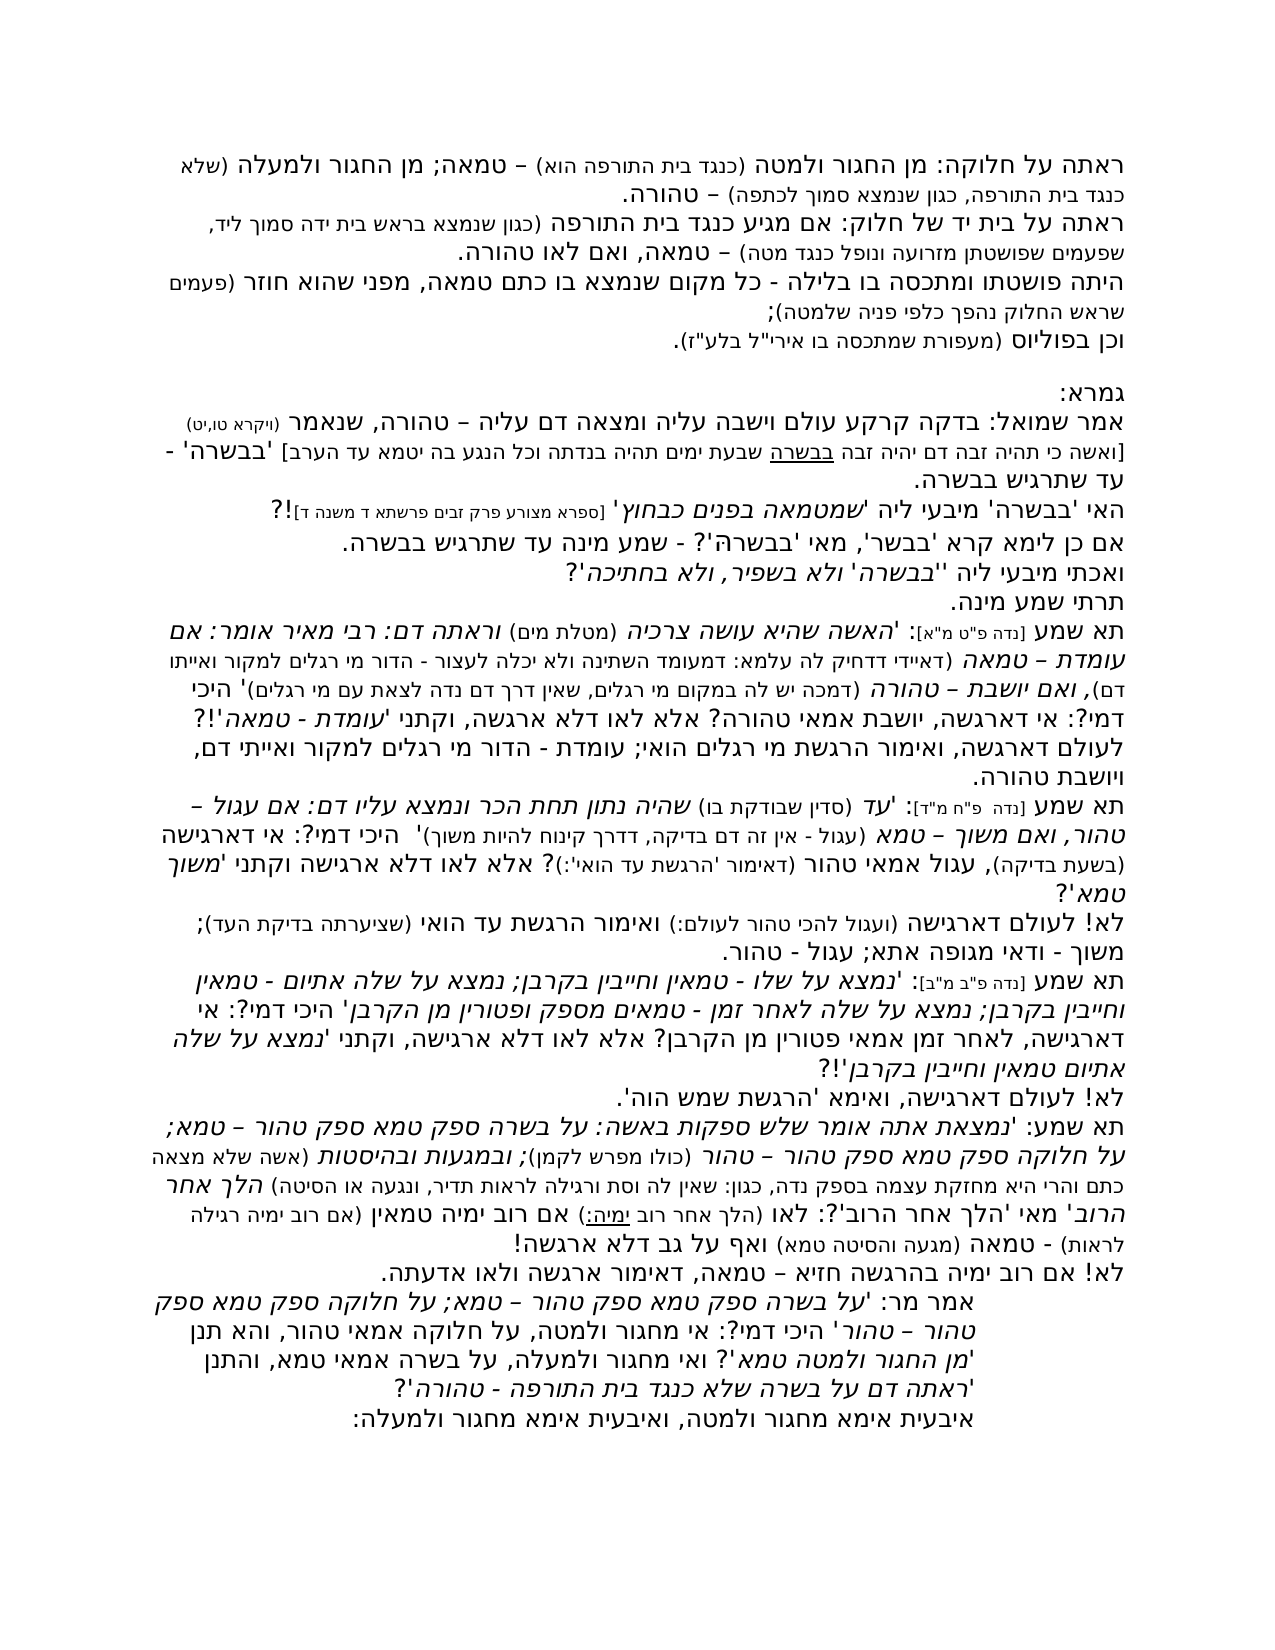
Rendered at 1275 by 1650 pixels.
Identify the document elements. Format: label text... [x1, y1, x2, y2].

text תא שמע [נדה פ"ט מ"א]: 'האשה שהיא עושה צרכיה (מטלת מים) וראתה דם: רבי מאיר אומר: אם עומדת – טמאה (דאיידי דדחיק לה עלמא: דמעומד השתינה ולא יכלה לעצור - הדור מי רגלים למקור ואייתו דם), ואם יושבת – טהורה (דמכה יש לה במקום מי רגלים, שאין דרך דם נדה לצאת עם מי רגלים)' היכי דמי?: אי דארגשה, יושבת אמאי טהורה? אלא לאו דלא ארגשה, וקתני 'עומדת - טמאה'!? [150, 616, 1125, 733]
text גמרא: [150, 378, 1125, 407]
text אם כן לימא קרא 'בבשר', מאי 'בבשרהּ'? - שמע מינה עד שתרגיש בבשרה. [150, 524, 1125, 558]
text וכן בפוליוס (מעפורת שמתכסה בו אירי"ל בלע"ז). [150, 325, 1125, 354]
text תא שמע [נדה פ"ח מ"ד]: 'עד (סדין שבודקת בו) שהיה נתון תחת הכר ונמצא עליו דם: אם עגול – טהור, ואם משוך – טמא (עגול - אין זה דם בדיקה, דדרך קינוח להיות משוך)' היכי דמי?: אי דארגישה (בשעת בדיקה), עגול אמאי טהור (דאימור 'הרגשת עד הואי':)? אלא לאו דלא ארגישה וקתני 'משוך טמא'? [150, 791, 1125, 908]
text אמר שמואל: בדקה קרקע עולם וישבה עליה ומצאה דם עליה – טהורה, שנאמר (ויקרא טו,יט) [ואשה כי תהיה זבה דם יהיה זבה בבשרה שבעת ימים תהיה בנדתה וכל הנגע בה יטמא עד הערב] 'בבשרה' - עד שתרגיש בבשרה. [150, 407, 1125, 495]
text לא! לעולם דארגישה, ואימא 'הרגשת שמש הוה'. [150, 1083, 1125, 1112]
text ראתה על בית יד של חלוק: אם מגיע כנגד בית התורפה (כגון שנמצא בראש בית ידה סמוך ליד, שפעמים שפושטתן מזרועה ונופל כנגד מטה) – טמאה, ואם לאו טהורה. [150, 208, 1125, 267]
text היתה פושטתו ומתכסה בו בלילה - כל מקום שנמצא בו כתם טמאה, מפני שהוא חוזר (פעמים שראש החלוק נהפך כלפי פניה שלמטה); [150, 267, 1125, 325]
text לא! לעולם דארגישה (ועגול להכי טהור לעולם:) ואימור הרגשת עד הואי (שציערתה בדיקת העד); משוך - ודאי מגופה אתא; עגול - טהור. [150, 908, 1125, 966]
text תרתי שמע מינה. [150, 587, 1125, 616]
text לעולם דארגשה, ואימור הרגשת מי רגלים הואי; עומדת - הדור מי רגלים למקור ואייתי דם, ויושבת טהורה. [150, 733, 1125, 791]
text לא! אם רוב ימיה בהרגשה חזיא – טמאה, דאימור ארגשה ולאו אדעתה. [150, 1258, 1125, 1287]
text איבעית אימא מחגור ולמטה, ואיבעית אימא מחגור ולמעלה: [150, 1404, 975, 1433]
text אמר מר: 'על בשרה ספק טמא ספק טהור – טמא; על חלוקה ספק טמא ספק טהור – טהור' היכי דמי?: אי מחגור ולמטה, על חלוקה אמאי טהור, והא תנן 'מן החגור ולמטה טמא'? ואי מחגור ולמעלה, על בשרה אמאי טמא, והתנן 'ראתה דם על בשרה שלא כנגד בית התורפה - טהורה'? [150, 1287, 975, 1404]
text תא שמע [נדה פ"ב מ"ב]: 'נמצא על שלו - טמאין וחייבין בקרבן; נמצא על שלה אתיום - טמאין וחייבין בקרבן; נמצא על שלה לאחר זמן - טמאים מספק ופטורין מן הקרבן' היכי דמי?: אי דארגישה, לאחר זמן אמאי פטורין מן הקרבן? אלא לאו דלא ארגישה, וקתני 'נמצא על שלה אתיום טמאין וחייבין בקרבן'!? [150, 966, 1125, 1083]
text האי 'בבשרה' מיבעי ליה 'שמטמאה בפנים כבחוץ' [ספרא מצורע פרק זבים פרשתא ד משנה ד]!? [150, 495, 1125, 524]
text ראתה על חלוקה: מן החגור ולמטה (כנגד בית התורפה הוא) – טמאה; מן החגור ולמעלה (שלא כנגד בית התורפה, כגון שנמצא סמוך לכתפה) – טהורה. [150, 150, 1125, 208]
text ואכתי מיבעי ליה ''בבשרה' ולא בשפיר, ולא בחתיכה'? [150, 558, 1125, 587]
text תא שמע: 'נמצאת אתה אומר שלש ספקות באשה: על בשרה ספק טמא ספק טהור – טמא; על חלוקה ספק טמא ספק טהור – טהור (כולו מפרש לקמן); ובמגעות ובהיסטות (אשה שלא מצאה כתם והרי היא מחזקת עצמה בספק נדה, כגון: שאין לה וסת ורגילה לראות תדיר, ונגעה או הסיטה) הלך אחר הרוב' מאי 'הלך אחר הרוב'?: לאו (הלך אחר רוב ימיה:) אם רוב ימיה טמאין (אם רוב ימיה רגילה לראות) - טמאה (מגעה והסיטה טמא) ואף על גב דלא ארגשה! [150, 1112, 1125, 1258]
